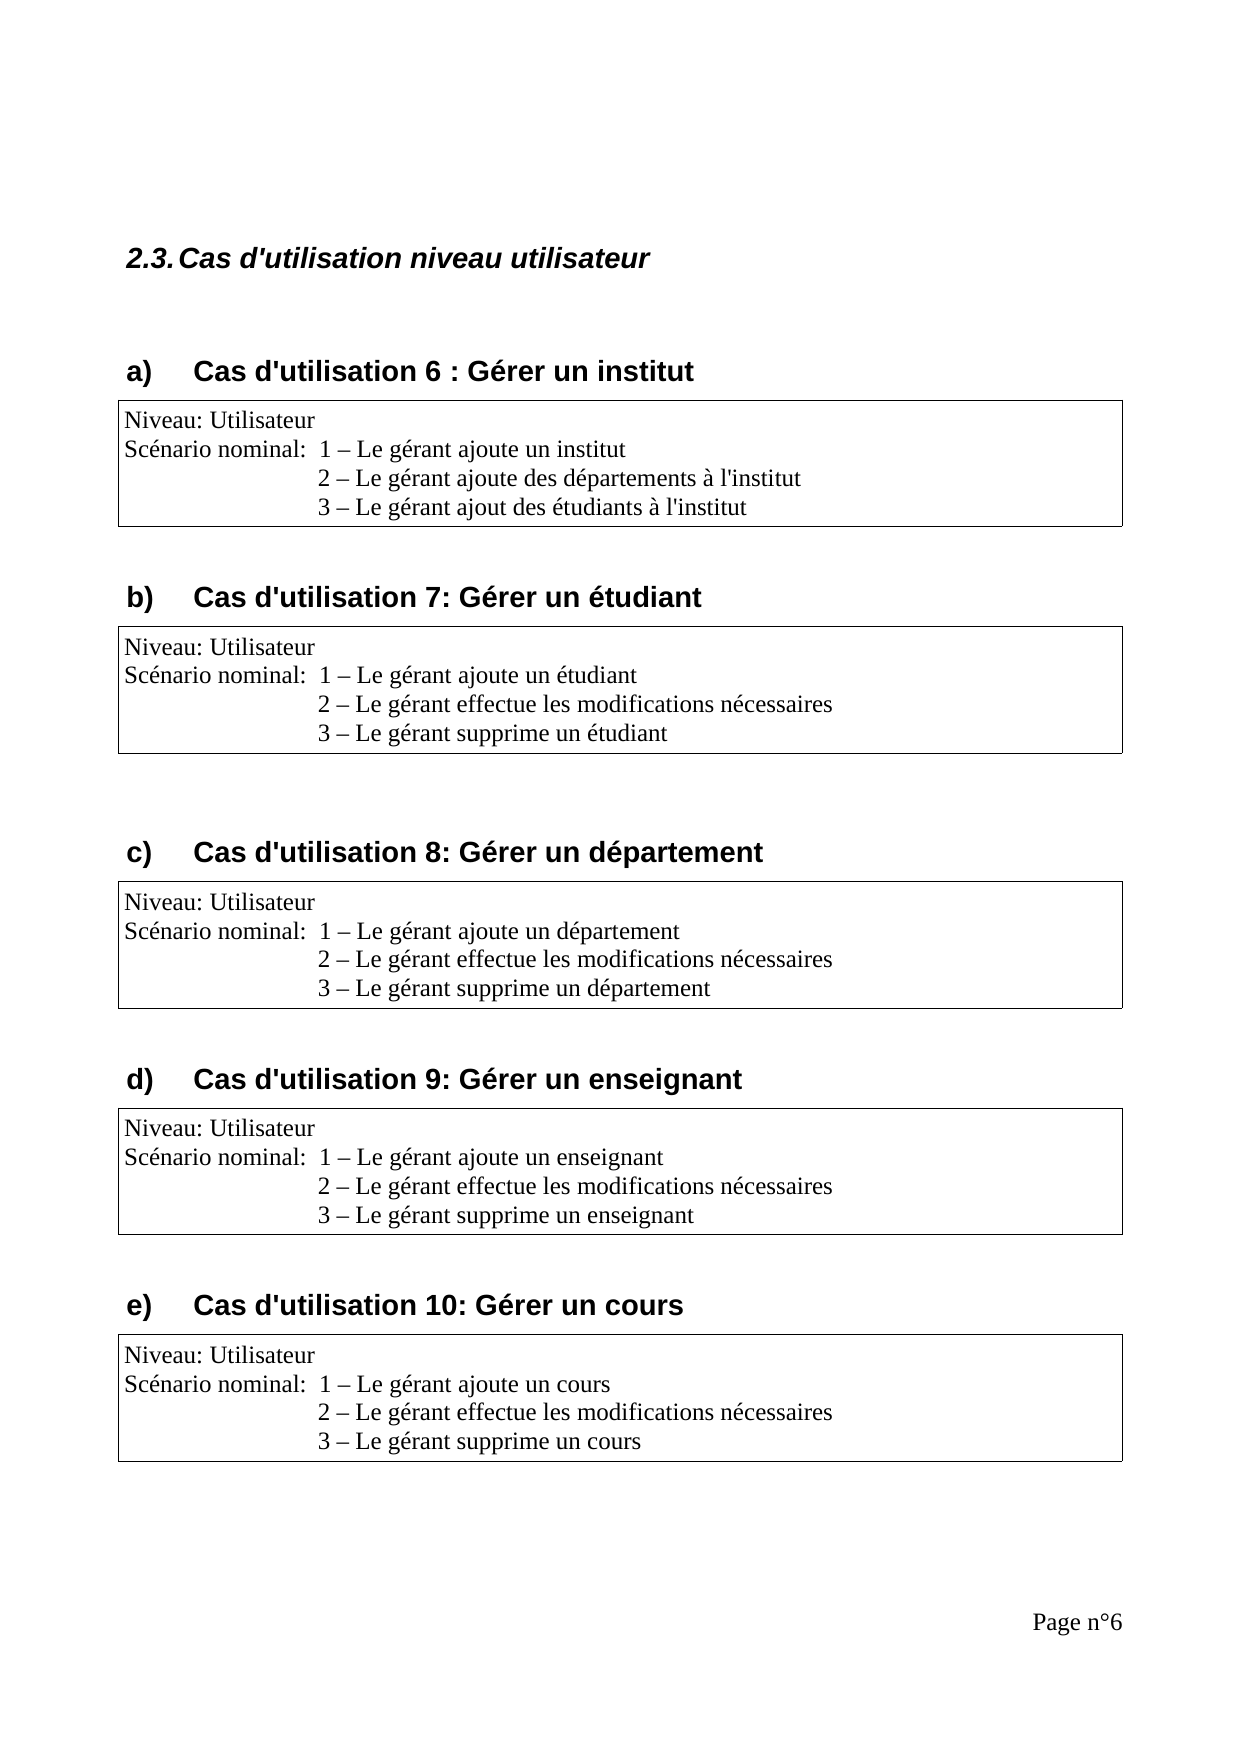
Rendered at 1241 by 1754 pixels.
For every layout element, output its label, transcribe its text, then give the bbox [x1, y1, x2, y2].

subtitle Cas d'utilisation 7: Gérer un étudiant [118, 580, 1122, 613]
subtitle Cas d'utilisation 6 : Gérer un institut [118, 353, 1122, 387]
table_header Niveau: Utilisateur Scénario nominal: 1 – Le gérant ajoute un étudiant 2 – Le gérant effectue les modifications nécessaires 3 – Le gérant supprime un étudiant [119, 627, 1122, 753]
table_header Niveau: Utilisateur Scénario nominal: 1 – Le gérant ajoute un institut 2 – Le gérant ajoute des départements à l'institut 3 – Le gérant ajout des étudiants à l'institut [119, 401, 1122, 526]
subtitle Cas d'utilisation 8: Gérer un département [118, 835, 1122, 869]
subtitle Cas d'utilisation 9: Gérer un enseignant [118, 1062, 1122, 1095]
table_header Niveau: Utilisateur Scénario nominal: 1 – Le gérant ajoute un cours 2 – Le gérant effectue les modifications nécessaires 3 – Le gérant supprime un cours [119, 1335, 1122, 1461]
table_header Niveau: Utilisateur Scénario nominal: 1 – Le gérant ajoute un département 2 – Le gérant effectue les modifications nécessaires 3 – Le gérant supprime un département [119, 882, 1122, 1008]
table_header Niveau: Utilisateur Scénario nominal: 1 – Le gérant ajoute un enseignant 2 – Le gérant effectue les modifications nécessaires 3 – Le gérant supprime un enseignant [119, 1109, 1122, 1234]
subtitle Cas d'utilisation niveau utilisateur [118, 241, 1122, 275]
subtitle Cas d'utilisation 10: Gérer un cours [118, 1288, 1122, 1322]
